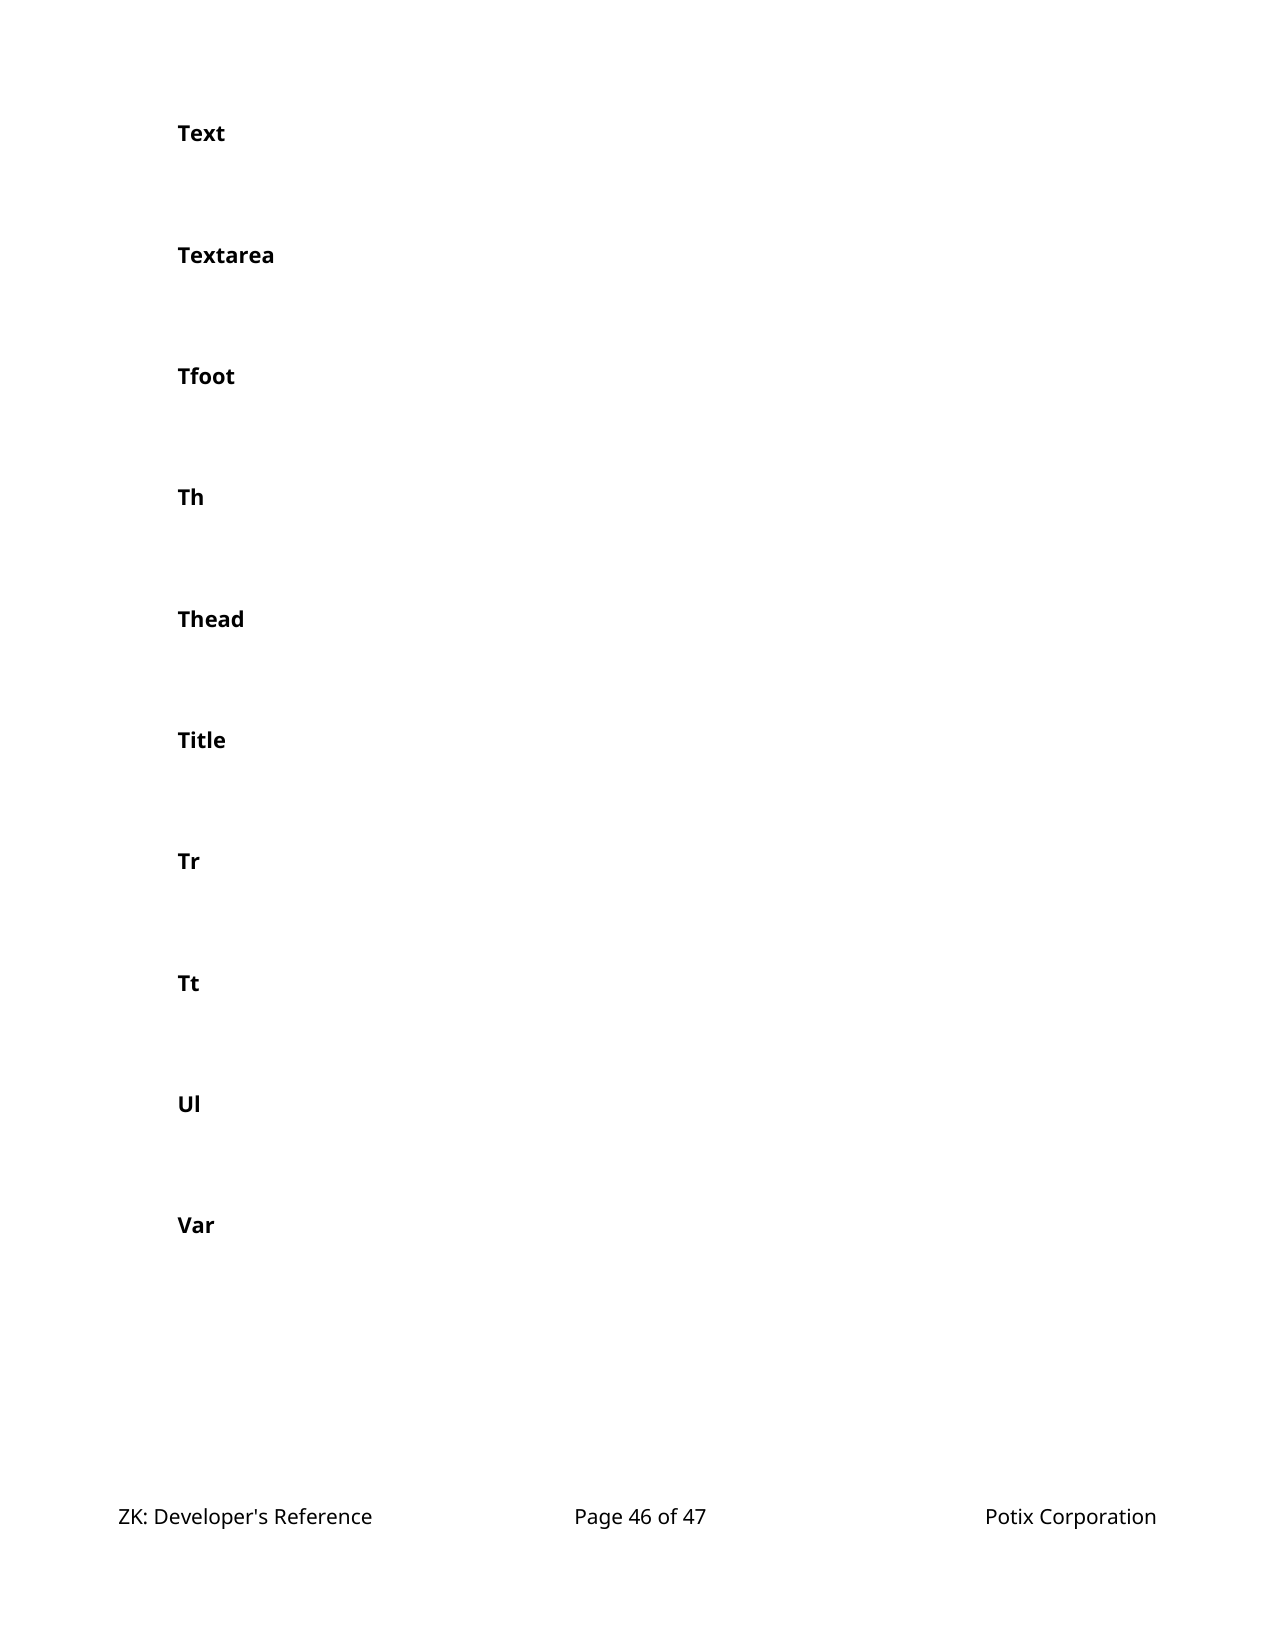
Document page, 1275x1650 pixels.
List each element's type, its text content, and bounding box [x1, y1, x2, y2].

subtitle Thead [177, 603, 1157, 633]
subtitle Tr [177, 846, 1157, 876]
subtitle Ul [177, 1089, 1157, 1119]
subtitle Th [177, 482, 1157, 512]
subtitle Textarea [177, 239, 1157, 269]
subtitle Tt [177, 968, 1157, 998]
subtitle Var [177, 1210, 1157, 1240]
subtitle Tfoot [177, 361, 1157, 391]
subtitle Text [177, 118, 1157, 148]
subtitle Title [177, 725, 1157, 755]
